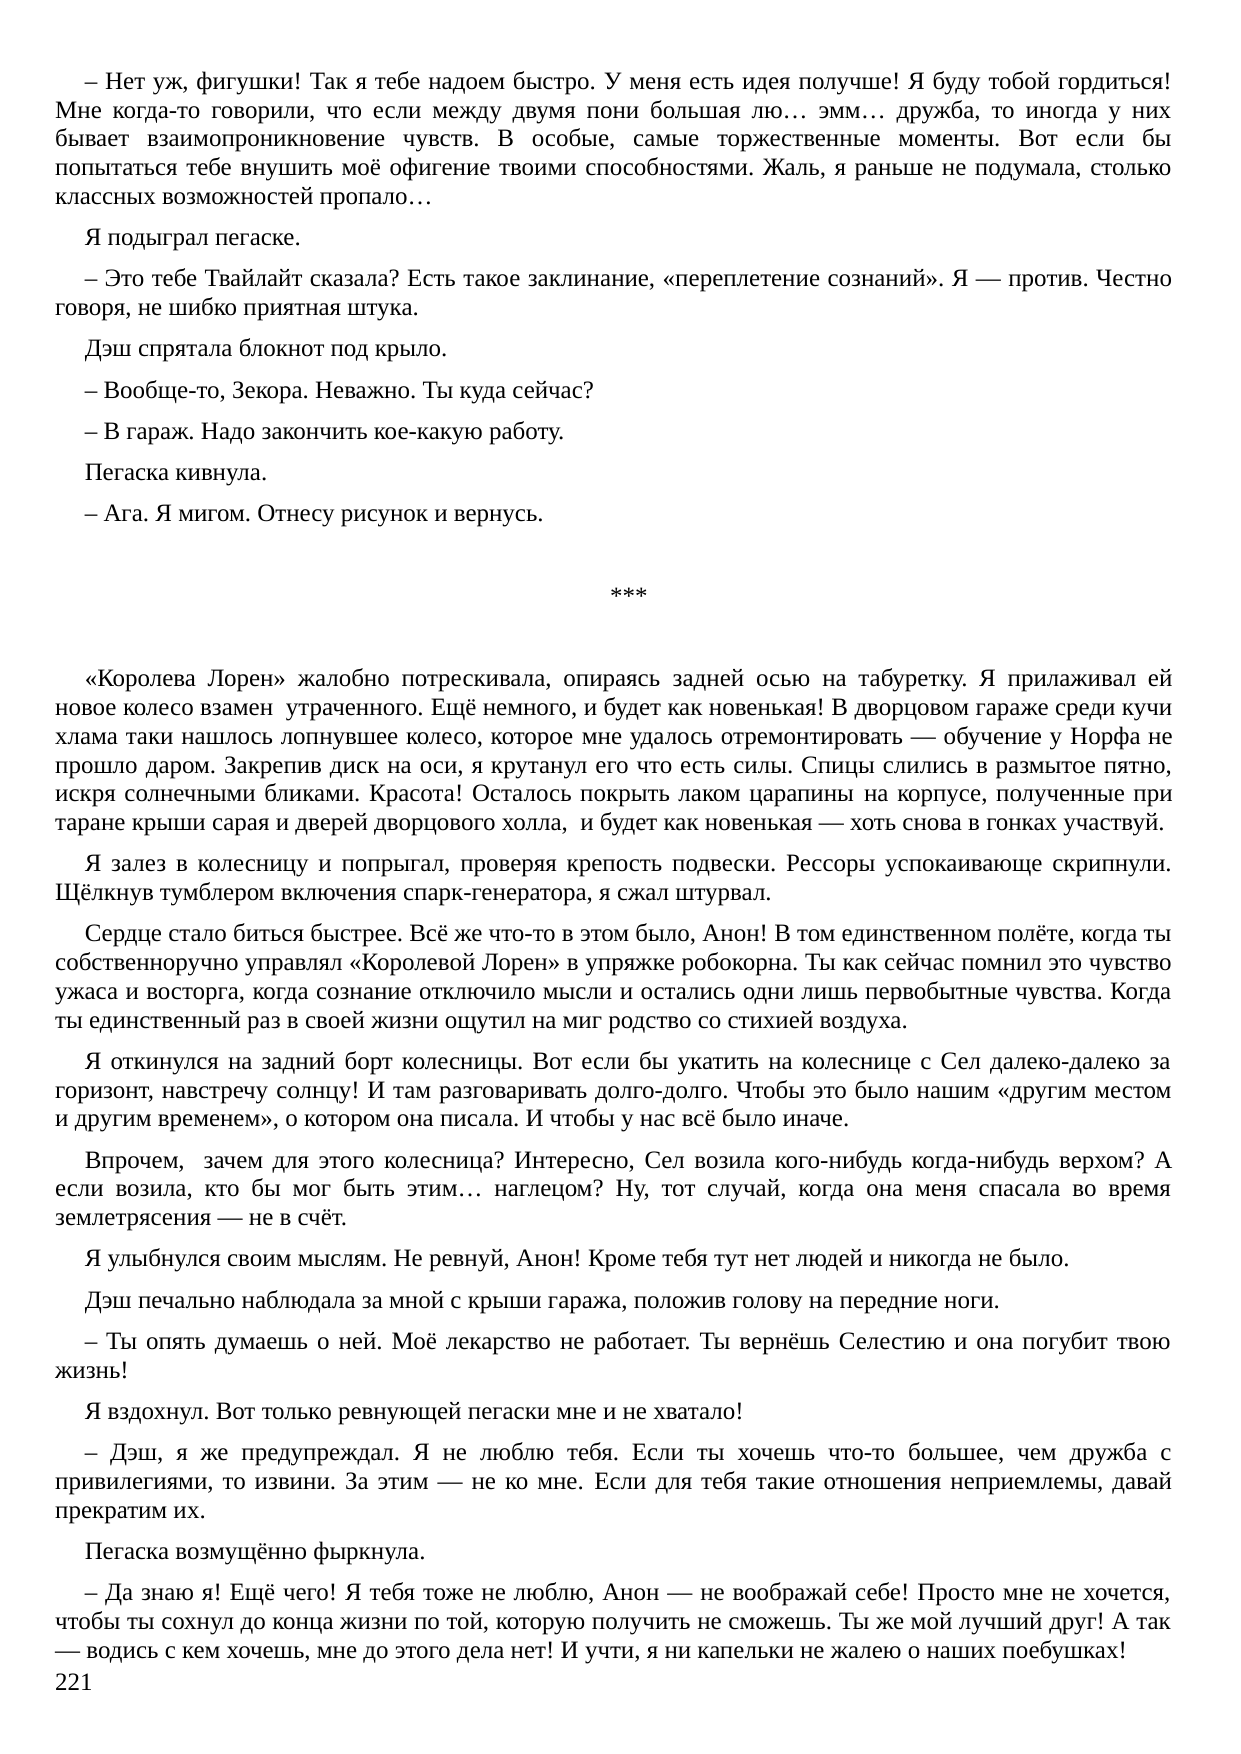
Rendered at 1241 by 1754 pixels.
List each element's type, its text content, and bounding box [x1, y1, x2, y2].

text – Да знаю я! Ещё чего! Я тебя тоже не люблю, Анон — не воображай себе! Просто мне не хочется, чтобы ты сохнул до конца жизни по той, которую получить не сможешь. Ты же мой лучший друг! А так — водись с кем хочешь, мне до этого дела нет! И учти, я ни капельки не жалею о наших поебушках! [55, 1577, 1173, 1663]
text – Дэш, я же предупреждал. Я не люблю тебя. Если ты хочешь что-то большее, чем дружба с привилегиями, то извини. За этим — не ко мне. Если для тебя такие отношения неприемлемы, давай прекратим их. [55, 1437, 1173, 1523]
text *** [55, 581, 1173, 610]
text Пегаска кивнула. [55, 457, 1173, 486]
text – Ага. Я мигом. Отнесу рисунок и вернусь. [55, 498, 1173, 527]
text Пегаска возмущённо фыркнула. [55, 1536, 1173, 1565]
text Дэш печально наблюдала за мной с крыши гаража, положив голову на передние ноги. [55, 1285, 1173, 1313]
text – Это тебе Твайлайт сказала? Есть такое заклинание, «переплетение сознаний». Я — против. Честно говоря, не шибко приятная штука. [55, 263, 1173, 321]
text – В гараж. Надо закончить кое-какую работу. [55, 416, 1173, 445]
text Сердце стало биться быстрее. Всё же что-то в этом было, Анон! В том единственном полёте, когда ты собственноручно управлял «Королевой Лорен» в упряжке робокорна. Ты как сейчас помнил это чувство ужаса и восторга, когда сознание отключило мысли и остались одни лишь первобытные чувства. Когда ты единственный раз в своей жизни ощутил на миг родство со стихией воздуха. [55, 918, 1173, 1033]
text Я вздохнул. Вот только ревнующей пегаски мне и не хватало! [55, 1396, 1173, 1425]
text Я залез в колесницу и попрыгал, проверяя крепость подвески. Рессоры успокаивающе скрипнули. Щёлкнув тумблером включения спарк-генератора, я сжал штурвал. [55, 848, 1173, 906]
text Дэш спрятала блокнот под крыло. [55, 333, 1173, 362]
text – Ты опять думаешь о ней. Моё лекарство не работает. Ты вернёшь Селестию и она погубит твою жизнь! [55, 1326, 1173, 1383]
text «Королева Лорен» жалобно потрескивала, опираясь задней осью на табуретку. Я прилаживал ей новое колесо взамен утраченного. Ещё немного, и будет как новенькая! В дворцовом гараже среди кучи хлама таки нашлось лопнувшее колесо, которое мне удалось отремонтировать — обучение у Норфа не прошло даром. Закрепив диск на оси, я крутанул его что есть силы. Спицы слились в размытое пятно, искря солнечными бликами. Красота! Осталось покрыть лаком царапины на корпусе, полученные при таране крыши сарая и дверей дворцового холла, и будет как новенькая — хоть снова в гонках участвуй. [55, 663, 1173, 836]
text – Нет уж, фигушки! Так я тебе надоем быстро. У меня есть идея получше! Я буду тобой гордиться! Мне когда-то говорили, что если между двумя пони большая лю… эмм… дружба, то иногда у них бывает взаимопроникновение чувств. В особые, самые торжественные моменты. Вот если бы попытаться тебе внушить моё офигение твоими способностями. Жаль, я раньше не подумала, столько классных возможностей пропало… [55, 66, 1173, 210]
text Я подыграл пегаске. [55, 222, 1173, 251]
text – Вообще-то, Зекора. Неважно. Ты куда сейчас? [55, 375, 1173, 403]
text Я откинулся на задний борт колесницы. Вот если бы укатить на колеснице с Сел далеко-далеко за горизонт, навстречу солнцу! И там разговаривать долго-долго. Чтобы это было нашим «другим местом и другим временем», о котором она писала. И чтобы у нас всё было иначе. [55, 1046, 1173, 1132]
text Я улыбнулся своим мыслям. Не ревнуй, Анон! Кроме тебя тут нет людей и никогда не было. [55, 1243, 1173, 1272]
text Впрочем, зачем для этого колесница? Интересно, Сел возила кого-нибудь когда-нибудь верхом? А если возила, кто бы мог быть этим… наглецом? Ну, тот случай, когда она меня спасала во время землетрясения — не в счёт. [55, 1145, 1173, 1231]
